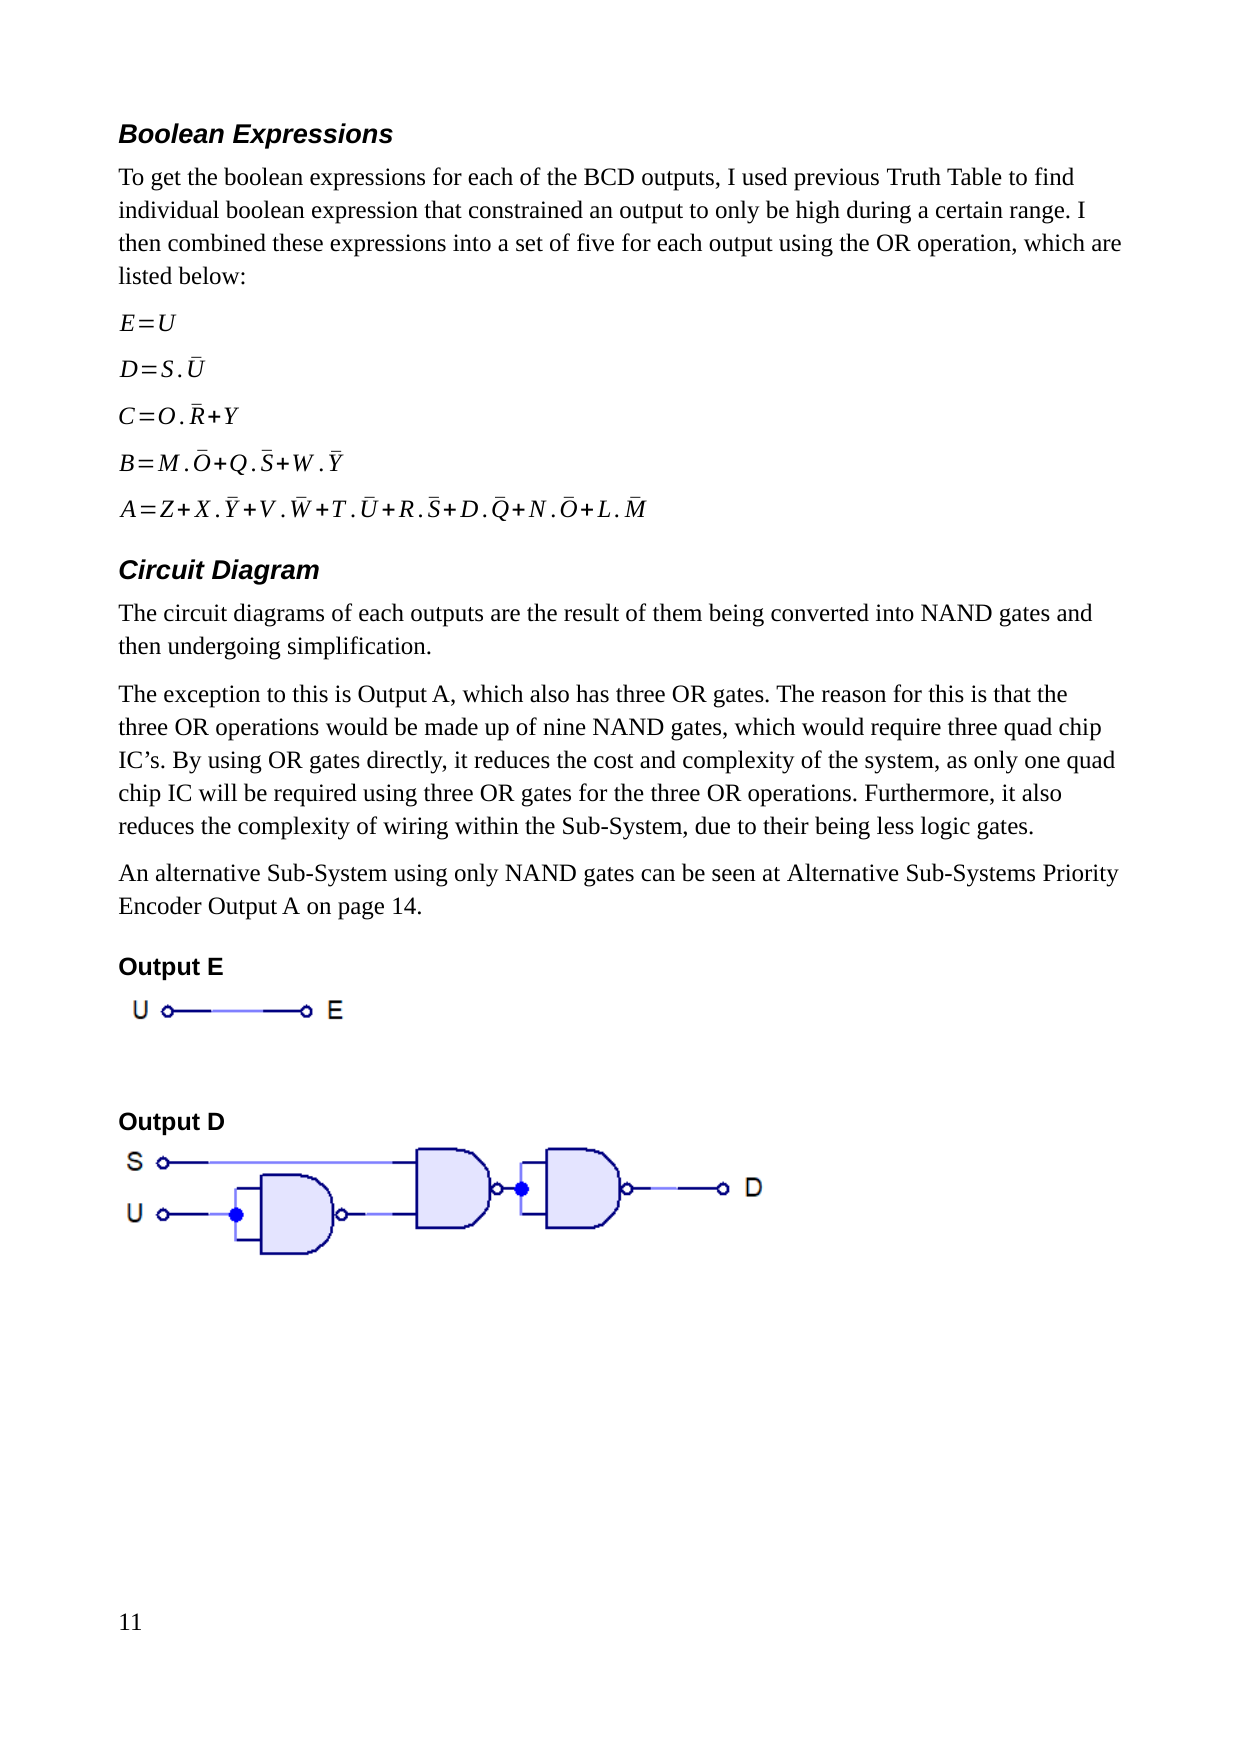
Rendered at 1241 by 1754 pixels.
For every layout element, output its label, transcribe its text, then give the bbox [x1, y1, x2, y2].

picture [118, 1141, 770, 1266]
text The circuit diagrams of each outputs are the result of them being converted into NAND gates and then undergoing simplification. [118, 598, 1122, 660]
text To get the boolean expressions for each of the BCD outputs, I used previous Truth Table to find individual boolean expression that constrained an output to only be high during a certain range. I then combined these expressions into a set of five for each output using the OR operation, which are listed below: [118, 162, 1122, 290]
subtitle Boolean Expressions [118, 118, 1122, 149]
picture [118, 986, 367, 1043]
text An alternative Sub-System using only NAND gates can be seen at Alternative Sub-Systems Priority Encoder Output A on page 14. [118, 858, 1122, 920]
subtitle Output D [118, 1107, 1122, 1135]
text The exception to this is Output A, which also has three OR gates. The reason for this is that the three OR operations would be made up of nine NAND gates, which would require three quad chip IC’s. By using OR gates directly, it reduces the cost and complexity of the system, as only one quad chip IC will be required using three OR gates for the three OR operations. Furthermore, it also reduces the complexity of wiring within the Sub-System, due to their being less logic gates. [118, 679, 1122, 839]
subtitle Circuit Diagram [118, 554, 1122, 586]
subtitle Output E [118, 952, 1122, 980]
